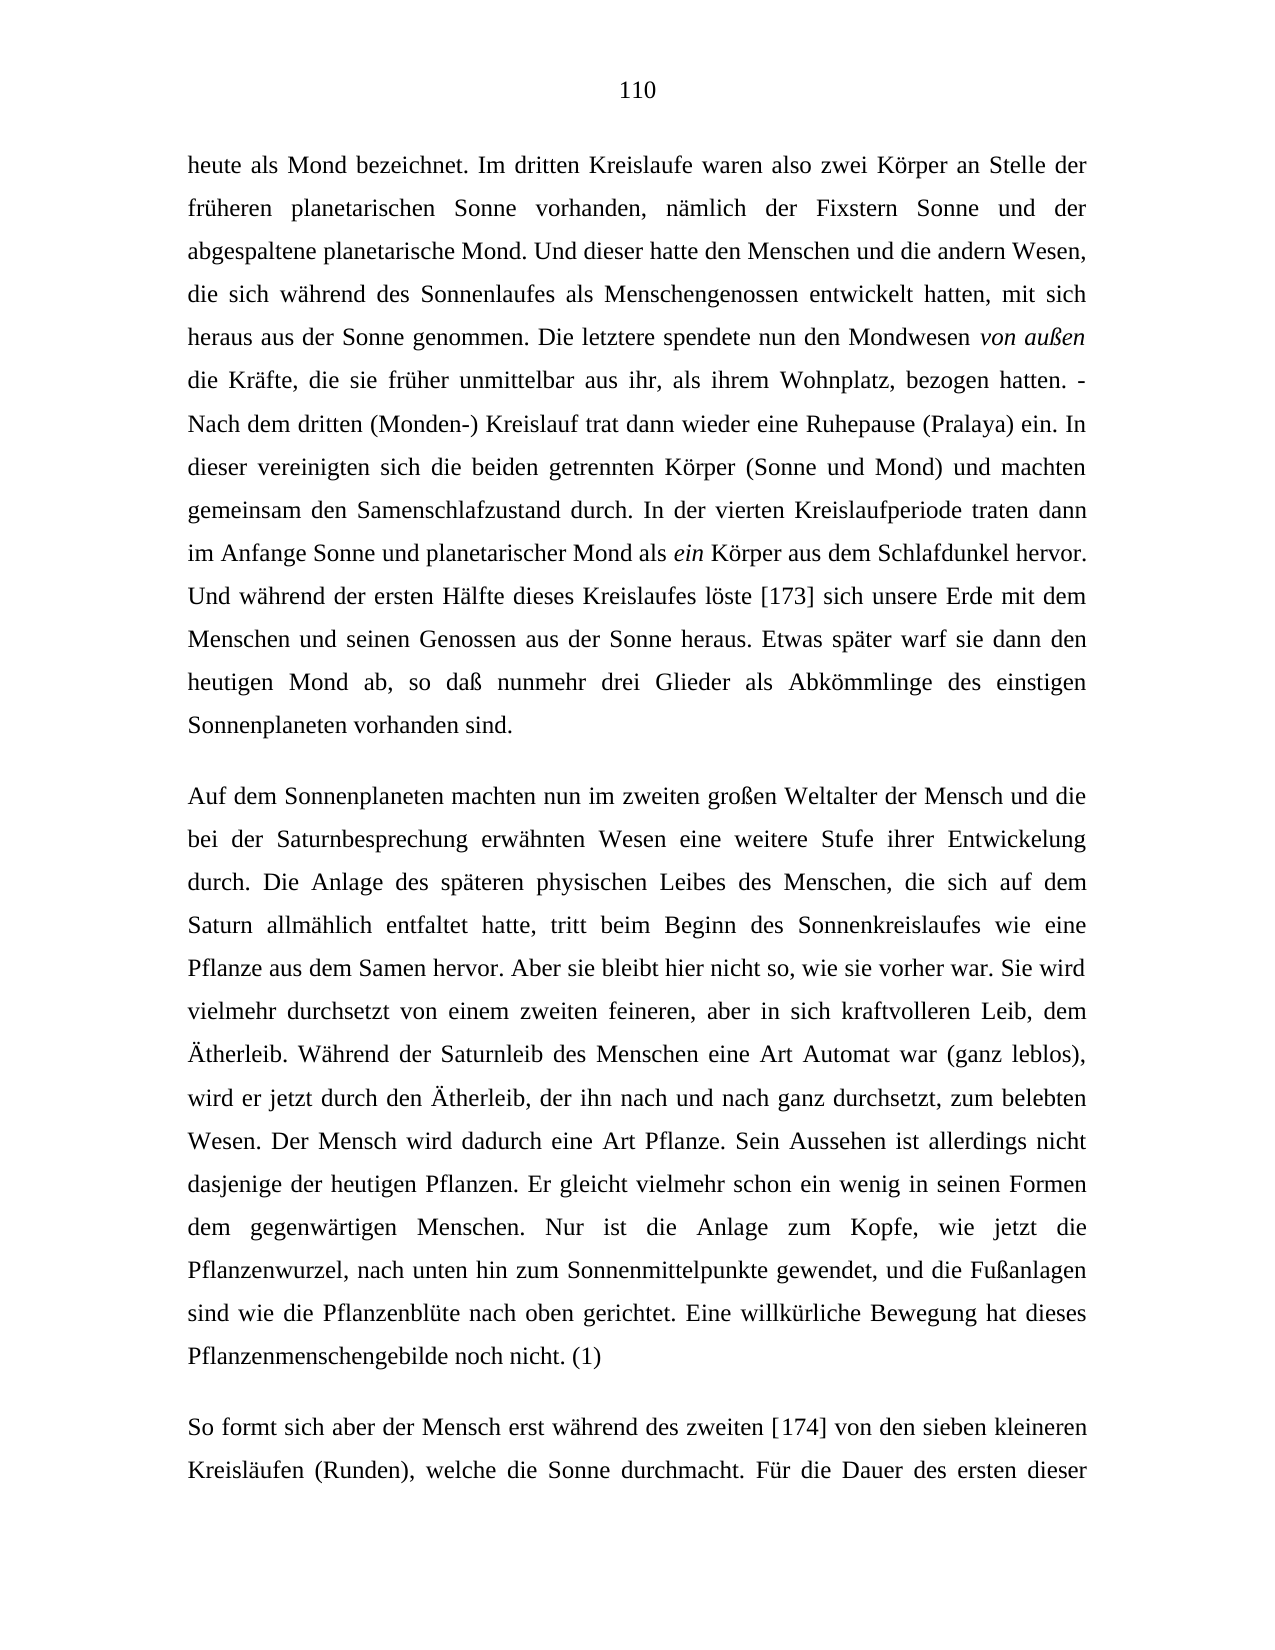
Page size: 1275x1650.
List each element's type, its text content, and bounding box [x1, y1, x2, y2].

text Auf dem Sonnenplaneten machten nun im zweiten großen Weltalter der Mensch und die bei der Saturnbesprechung erwähnten Wesen eine weitere Stufe ihrer Entwickelung durch. Die Anlage des späteren physischen Leibes des Menschen, die sich auf dem Saturn allmählich entfaltet hatte, tritt beim Beginn des Sonnenkreislaufes wie eine Pflanze aus dem Samen hervor. Aber sie bleibt hier nicht so, wie sie vorher war. Sie wird vielmehr durchsetzt von einem zweiten feineren, aber in sich kraftvolleren Leib, dem Ätherleib. Während der Saturnleib des Menschen eine Art Automat war (ganz leblos), wird er jetzt durch den Ätherleib, der ihn nach und nach ganz durchsetzt, zum belebten Wesen. Der Mensch wird dadurch eine Art Pflanze. Sein Aussehen ist allerdings nicht dasjenige der heutigen Pflanzen. Er gleicht vielmehr schon ein wenig in seinen Formen dem gegenwärtigen Menschen. Nur ist die Anlage zum Kopfe, wie jetzt die Pflanzenwurzel, nach unten hin zum Sonnenmittelpunkte gewendet, und die Fußanlagen sind wie die Pflanzenblüte nach oben gerichtet. Eine willkürliche Bewegung hat dieses Pflanzenmenschengebilde noch nicht. (1) [187, 781, 1087, 1370]
text So formt sich aber der Mensch erst während des zweiten [174] von den sieben kleineren Kreisläufen (Runden), welche die Sonne durchmacht. Für die Dauer des ersten dieser [187, 1412, 1087, 1483]
text heute als Mond bezeichnet. Im dritten Kreislaufe waren also zwei Körper an Stelle der früheren planetarischen Sonne vorhanden, nämlich der Fixstern Sonne und der abgespaltene planetarische Mond. Und dieser hatte den Menschen und die andern Wesen, die sich während des Sonnenlaufes als Menschengenossen entwickelt hatten, mit sich heraus aus der Sonne genommen. Die letztere spendete nun den Mondwesen von außen die Kräfte, die sie früher unmittelbar aus ihr, als ihrem Wohnplatz, bezogen hatten. - Nach dem dritten (Monden-) Kreislauf trat dann wieder eine Ruhepause (Pralaya) ein. In dieser vereinigten sich die beiden getrennten Körper (Sonne und Mond) und machten gemeinsam den Samenschlafzustand durch. In der vierten Kreislaufperiode traten dann im Anfange Sonne und planetarischer Mond als ein Körper aus dem Schlafdunkel hervor. Und während der ersten Hälfte dieses Kreislaufes löste [173] sich unsere Erde mit dem Menschen und seinen Genossen aus der Sonne heraus. Etwas später warf sie dann den heutigen Mond ab, so daß nunmehr drei Glieder als Abkömmlinge des einstigen Sonnenplaneten vorhanden sind. [187, 150, 1087, 739]
